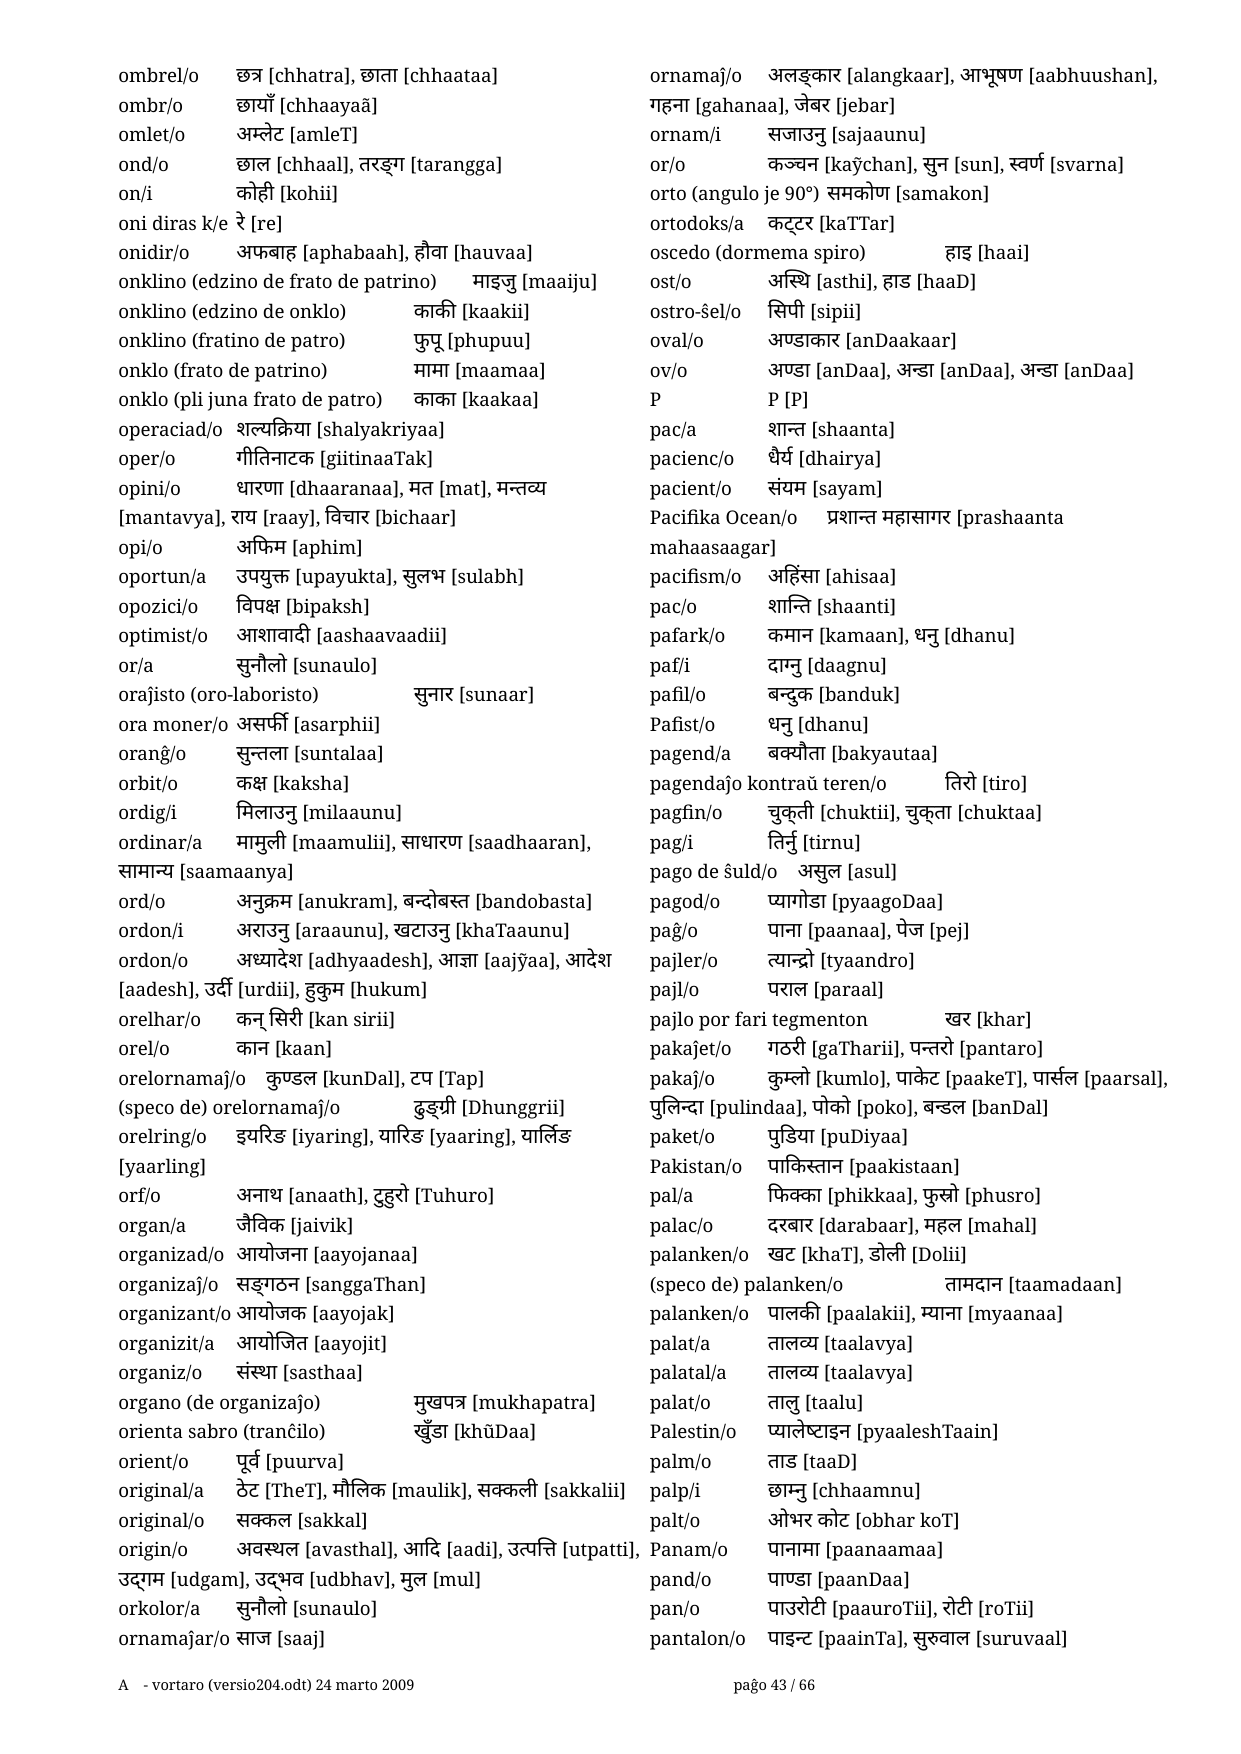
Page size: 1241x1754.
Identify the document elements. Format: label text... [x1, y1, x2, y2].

text pakaĵ/o कुम्लो [kumlo], पाकेट [paakeT], पार्सल [paarsal], पुलिन्दा [pulindaa], पोको [poko], बन्डल [banDal] [649, 1061, 1181, 1120]
text ornamaĵar/o साज [saaj] [118, 1621, 649, 1651]
text pafark/o कमान [kamaan], धनु [dhanu] [649, 619, 1181, 649]
text ora moner/o असर्फी [asarphii] [118, 708, 649, 737]
text ond/o छाल [chhaal], तरङ्ग [tarangga] [118, 147, 649, 177]
text ord/o अनुक्रम [anukram], बन्दोबस्त [bandobasta] [118, 884, 649, 914]
text pacient/o संयम [sayam] [649, 472, 1181, 501]
text palat/o तालु [taalu] [649, 1386, 1181, 1415]
text palat/a तालव्य [taalavya] [649, 1327, 1181, 1356]
text paf/i दाग्नु [daagnu] [649, 649, 1181, 678]
text Pafist/o धनु [dhanu] [649, 708, 1181, 737]
text pan/o पाउरोटी [paauroTii], रोटी [roTii] [649, 1592, 1181, 1621]
text pacienc/o धैर्य [dhairya] [649, 442, 1181, 472]
text pagend/a बक्यौता [bakyautaa] [649, 737, 1181, 767]
text orienta sabro (tranĉilo) खुँडा [khũDaa] [118, 1415, 649, 1444]
text ost/o अस्थि [asthi], हाड [haaD] [649, 265, 1181, 295]
text palm/o ताड [taaD] [649, 1444, 1181, 1474]
text ordon/i अराउनु [araaunu], खटाउनु [khaTaaunu] [118, 914, 649, 943]
text organo (de organizaĵo) मुखपत्र [mukhapatra] [118, 1386, 649, 1415]
text Panam/o पानामा [paanaamaa] [649, 1533, 1181, 1562]
text pacifism/o अहिंसा [ahisaa] [649, 560, 1181, 590]
text ortodoks/a कट्टर [kaTTar] [649, 206, 1181, 236]
text onklino (fratino de patro) फुपू [phupuu] [118, 324, 649, 354]
text orient/o पूर्व [puurva] [118, 1444, 649, 1474]
text oscedo (dormema spiro) हाइ [haai] [649, 236, 1181, 265]
text ombr/o छायाँ [chhaayaã] [118, 88, 649, 118]
text pajler/o त्यान्द्रो [tyaandro] [649, 943, 1181, 973]
text pantalon/o पाइन्ट [paainTa], सुरुवाल [suruvaal] [649, 1621, 1181, 1651]
text ornam/i सजाउनु [sajaaunu] [649, 118, 1181, 147]
text pafil/o बन्दुक [banduk] [649, 678, 1181, 708]
text Palestin/o प्यालेष्टाइन [pyaaleshTaain] [649, 1415, 1181, 1444]
text ornamaĵ/o अलङ्कार [alangkaar], आभूषण [aabhuushan], गहना [gahanaa], जेबर [jebar] [649, 59, 1181, 118]
text organizit/a आयोजित [aayojit] [118, 1327, 649, 1356]
text operaciad/o शल्यक्रिया [shalyakriyaa] [118, 413, 649, 442]
text original/o सक्कल [sakkal] [118, 1503, 649, 1533]
text orbit/o कक्ष [kaksha] [118, 767, 649, 796]
text palac/o दरबार [darabaar], महल [mahal] [649, 1209, 1181, 1238]
text oper/o गीतिनाटक [giitinaaTak] [118, 442, 649, 472]
text or/o कञ्चन [kaỹchan], सुन [sun], स्वर्ण [svarna] [649, 147, 1181, 177]
text origin/o अवस्थल [avasthal], आदि [aadi], उत्पत्ति [utpatti], उद्गम [udgam], उद्भव [udbhav], मुल [mul] [118, 1533, 649, 1592]
text pac/o शान्ति [shaanti] [649, 590, 1181, 619]
text ordon/o अध्यादेश [adhyaadesh], आज्ञा [aajỹaa], आदेश [aadesh], उर्दी [urdii], हुकुम [hukum] [118, 943, 649, 1002]
text opini/o धारणा [dhaaranaa], मत [mat], मन्तव्य [mantavya], राय [raay], विचार [bichaar] [118, 472, 649, 531]
text opozici/o विपक्ष [bipaksh] [118, 590, 649, 619]
text ov/o अण्डा [anDaa], अन्डा [anDaa], अन्डा [anDaa] [649, 354, 1181, 383]
text pakaĵet/o गठरी [gaTharii], पन्तरो [pantaro] [649, 1032, 1181, 1061]
text ordig/i मिलाउनु [milaaunu] [118, 796, 649, 826]
text orf/o अनाथ [anaath], टुहुरो [Tuhuro] [118, 1179, 649, 1209]
text oranĝ/o सुन्तला [suntalaa] [118, 737, 649, 767]
text on/i कोही [kohii] [118, 177, 649, 206]
text orel/o कान [kaan] [118, 1032, 649, 1061]
text palt/o ओभर कोट [obhar koT] [649, 1503, 1181, 1533]
text paĝ/o पाना [paanaa], पेज [pej] [649, 914, 1181, 943]
text Pacifika Ocean/o प्रशान्त महासागर [prashaanta mahaasaagar] [649, 501, 1181, 560]
text (speco de) palanken/o तामदान [taamadaan] [649, 1268, 1181, 1297]
text onidir/o अफबाह [aphabaah], हौवा [hauvaa] [118, 236, 649, 265]
text organ/a जैविक [jaivik] [118, 1209, 649, 1238]
text paket/o पुडिया [puDiyaa] [649, 1120, 1181, 1150]
text palanken/o खट [khaT], डोली [Dolii] [649, 1238, 1181, 1268]
text pagod/o प्यागोडा [pyaagoDaa] [649, 884, 1181, 914]
text ostro-ŝel/o सिपी [sipii] [649, 295, 1181, 324]
text oportun/a उपयुक्त [upayukta], सुलभ [sulabh] [118, 560, 649, 590]
text original/a ठेट [TheT], मौलिक [maulik], सक्कली [sakkalii] [118, 1474, 649, 1503]
text palp/i छाम्नु [chhaamnu] [649, 1474, 1181, 1503]
text opi/o अफिम [aphim] [118, 531, 649, 560]
text P P [P] [649, 383, 1181, 413]
text orkolor/a सुनौलो [sunaulo] [118, 1592, 649, 1621]
text onklino (edzino de onklo) काकी [kaakii] [118, 295, 649, 324]
text oni diras k/e रे [re] [118, 206, 649, 236]
text pag/i तिर्नु [tirnu] [649, 826, 1181, 855]
text organiz/o संस्था [sasthaa] [118, 1356, 649, 1386]
text palanken/o पालकी [paalakii], म्याना [myaanaa] [649, 1297, 1181, 1327]
text pajlo por fari tegmenton खर [khar] [649, 1002, 1181, 1032]
text oval/o अण्डाकार [anDaakaar] [649, 324, 1181, 354]
text pajl/o पराल [paraal] [649, 973, 1181, 1002]
text onklo (frato de patrino) मामा [maamaa] [118, 354, 649, 383]
text pagfin/o चुक्‌ती [chuktii], चुक्‌ता [chuktaa] [649, 796, 1181, 826]
text organizad/o आयोजना [aayojanaa] [118, 1238, 649, 1268]
text ombrel/o छत्र [chhatra], छाता [chhaataa] [118, 59, 649, 88]
text palatal/a तालव्य [taalavya] [649, 1356, 1181, 1386]
text omlet/o अम्लेट [amleT] [118, 118, 649, 147]
text organizant/o आयोजक [aayojak] [118, 1297, 649, 1327]
text pagendaĵo kontraŭ teren/o तिरो [tiro] [649, 767, 1181, 796]
text oraĵisto (oro-laboristo) सुनार [sunaar] [118, 678, 649, 708]
text or/a सुनौलो [sunaulo] [118, 649, 649, 678]
text pal/a फिक्का [phikkaa], फुस्रो [phusro] [649, 1179, 1181, 1209]
text pand/o पाण्डा [paanDaa] [649, 1562, 1181, 1592]
text optimist/o आशावादी [aashaavaadii] [118, 619, 649, 649]
text onklo (pli juna frato de patro) काका [kaakaa] [118, 383, 649, 413]
text orelhar/o कन् सिरी [kan sirii] [118, 1002, 649, 1032]
text ordinar/a मामुली [maamulii], साधारण [saadhaaran], सामान्य [saamaanya] [118, 826, 649, 884]
text orelring/o इयरिङ [iyaring], यारिङ [yaaring], यार्लिङ [yaarling] [118, 1120, 649, 1179]
text Pakistan/o पाकिस्तान [paakistaan] [649, 1150, 1181, 1179]
text (speco de) orelornamaĵ/o ढुङ्ग्री [Dhunggrii] [118, 1091, 649, 1120]
text orelornamaĵ/o कुण्डल [kunDal], टप [Tap] [118, 1061, 649, 1091]
text onklino (edzino de frato de patrino) माइजु [maaiju] [118, 265, 649, 295]
text pac/a शान्त [shaanta] [649, 413, 1181, 442]
text orto (angulo je 90°) समकोण [samakon] [649, 177, 1181, 206]
text organizaĵ/o सङ्गठन [sanggaThan] [118, 1268, 649, 1297]
text pago de ŝuld/o असुल [asul] [649, 855, 1181, 884]
